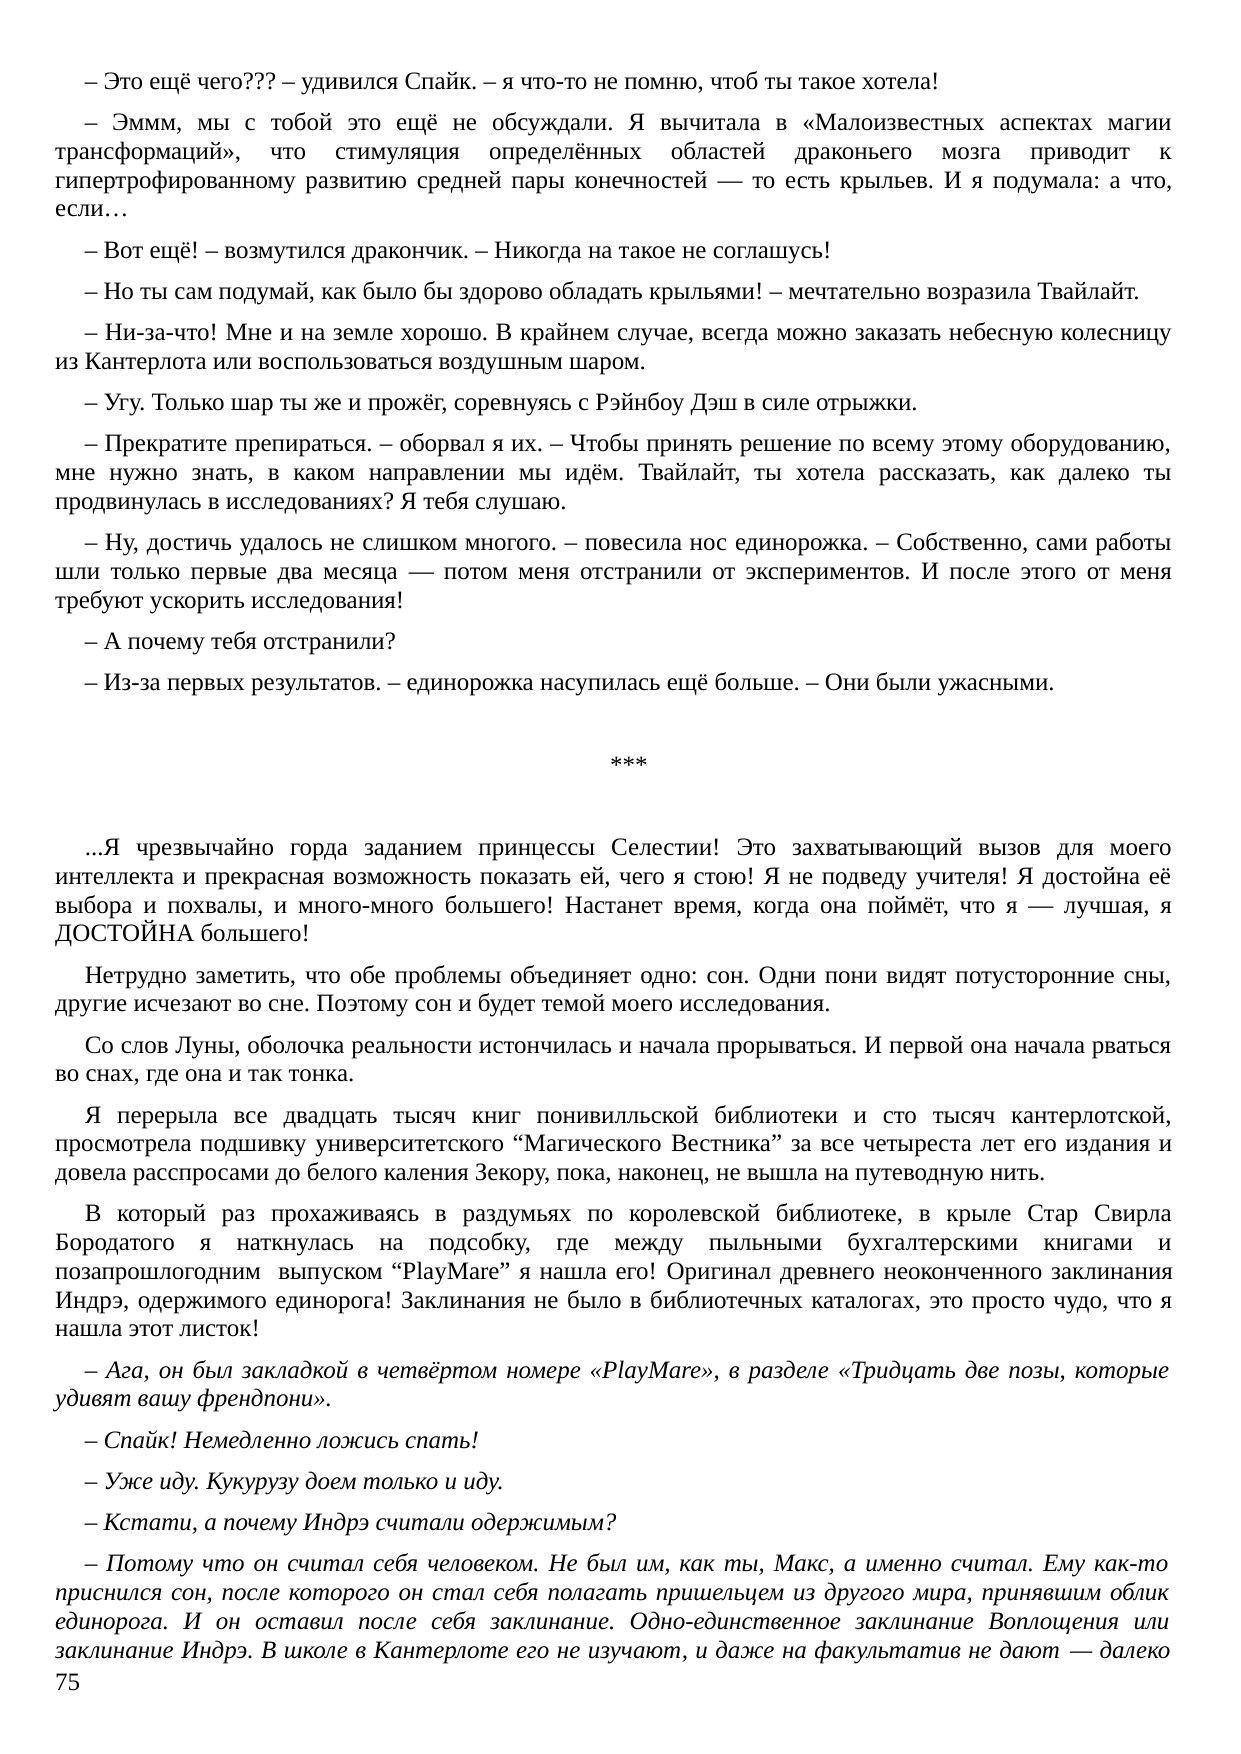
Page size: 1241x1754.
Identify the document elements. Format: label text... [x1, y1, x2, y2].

text Со слов Луны, оболочка реальности истончилась и начала прорываться. И первой она начала рваться во снах, где она и так тонка. [55, 1030, 1173, 1087]
text – А почему тебя отстранили? [55, 626, 1173, 655]
text – Потому что он считал себя человеком. Не был им, как ты, Макс, а именно считал. Ему как-то приснился сон, после которого он стал себя полагать пришельцем из другого мира, принявшим облик единорога. И он оставил после себя заклинание. Одно-единственное заклинание Воплощения или заклинание Индрэ. В школе в Кантерлоте его не изучают, и даже на факультатив не дают — далеко [55, 1548, 1173, 1663]
text – Ага, он был закладкой в четвёртом номере «PlayMare», в разделе «Тридцать две позы, которые удивят вашу френдпони». [55, 1355, 1173, 1412]
text – Ни-за-что! Мне и на земле хорошо. В крайнем случае, всегда можно заказать небесную колесницу из Кантерлота или воспользоваться воздушным шаром. [55, 317, 1173, 375]
text – Уже иду. Кукурузу доем только и иду. [55, 1466, 1173, 1495]
text – Но ты сам подумай, как было бы здорово обладать крыльями! – мечтательно возразила Твайлайт. [55, 276, 1173, 305]
text – Кстати, а почему Индрэ считали одержимым? [55, 1507, 1173, 1536]
text В который раз прохаживаясь в раздумьях по королевской библиотеке, в крыле Стар Свирла Бородатого я наткнулась на подсобку, где между пыльными бухгалтерскими книгами и позапрошлогодним выпуском “PlayMare” я нашла его! Оригинал древнего неоконченного заклинания Индрэ, одержимого единорога! Заклинания не было в библиотечных каталогах, это просто чудо, что я нашла этот листок! [55, 1198, 1173, 1342]
text – Спайк! Немедленно ложись спать! [55, 1425, 1173, 1453]
text – Эммм, мы с тобой это ещё не обсуждали. Я вычитала в «Малоизвестных аспектах магии трансформаций», что стимуляция определённых областей драконьего мозга приводит к гипертрофированному развитию средней пары конечностей — то есть крыльев. И я подумала: а что, если… [55, 107, 1173, 222]
text – Это ещё чего??? – удивился Спайк. – я что-то не помню, чтоб ты такое хотела! [55, 66, 1173, 95]
text – Вот ещё! – возмутился дракончик. – Никогда на такое не соглашусь! [55, 235, 1173, 263]
text ...Я чрезвычайно горда заданием принцессы Селестии! Это захватывающий вызов для моего интеллекта и прекрасная возможность показать ей, чего я стою! Я не подведу учителя! Я достойна её выбора и похвалы, и много-много большего! Настанет время, когда она поймёт, что я — лучшая, я ДОСТОЙНА большего! [55, 832, 1173, 947]
text – Прекратите препираться. – оборвал я их. – Чтобы принять решение по всему этому оборудованию, мне нужно знать, в каком направлении мы идём. Твайлайт, ты хотела рассказать, как далеко ты продвинулась в исследованиях? Я тебя слушаю. [55, 428, 1173, 515]
text Я перерыла все двадцать тысяч книг понивилльской библиотеки и сто тысяч кантерлотской, просмотрела подшивку университетского “Магического Вестника” за все четыреста лет его издания и довела расспросами до белого каления Зекору, пока, наконец, не вышла на путеводную нить. [55, 1100, 1173, 1186]
text – Ну, достичь удалось не слишком многого. – повесила нос единорожка. – Собственно, сами работы шли только первые два месяца — потом меня отстранили от экспериментов. И после этого от меня требуют ускорить исследования! [55, 527, 1173, 613]
text Нетрудно заметить, что обе проблемы объединяет одно: сон. Одни пони видят потусторонние сны, другие исчезают во сне. Поэтому сон и будет темой моего исследования. [55, 960, 1173, 1017]
text – Из-за первых результатов. – единорожка насупилась ещё больше. – Они были ужасными. [55, 667, 1173, 696]
text – Угу. Только шар ты же и прожёг, соревнуясь с Рэйнбоу Дэш в силе отрыжки. [55, 387, 1173, 416]
text *** [55, 750, 1173, 778]
